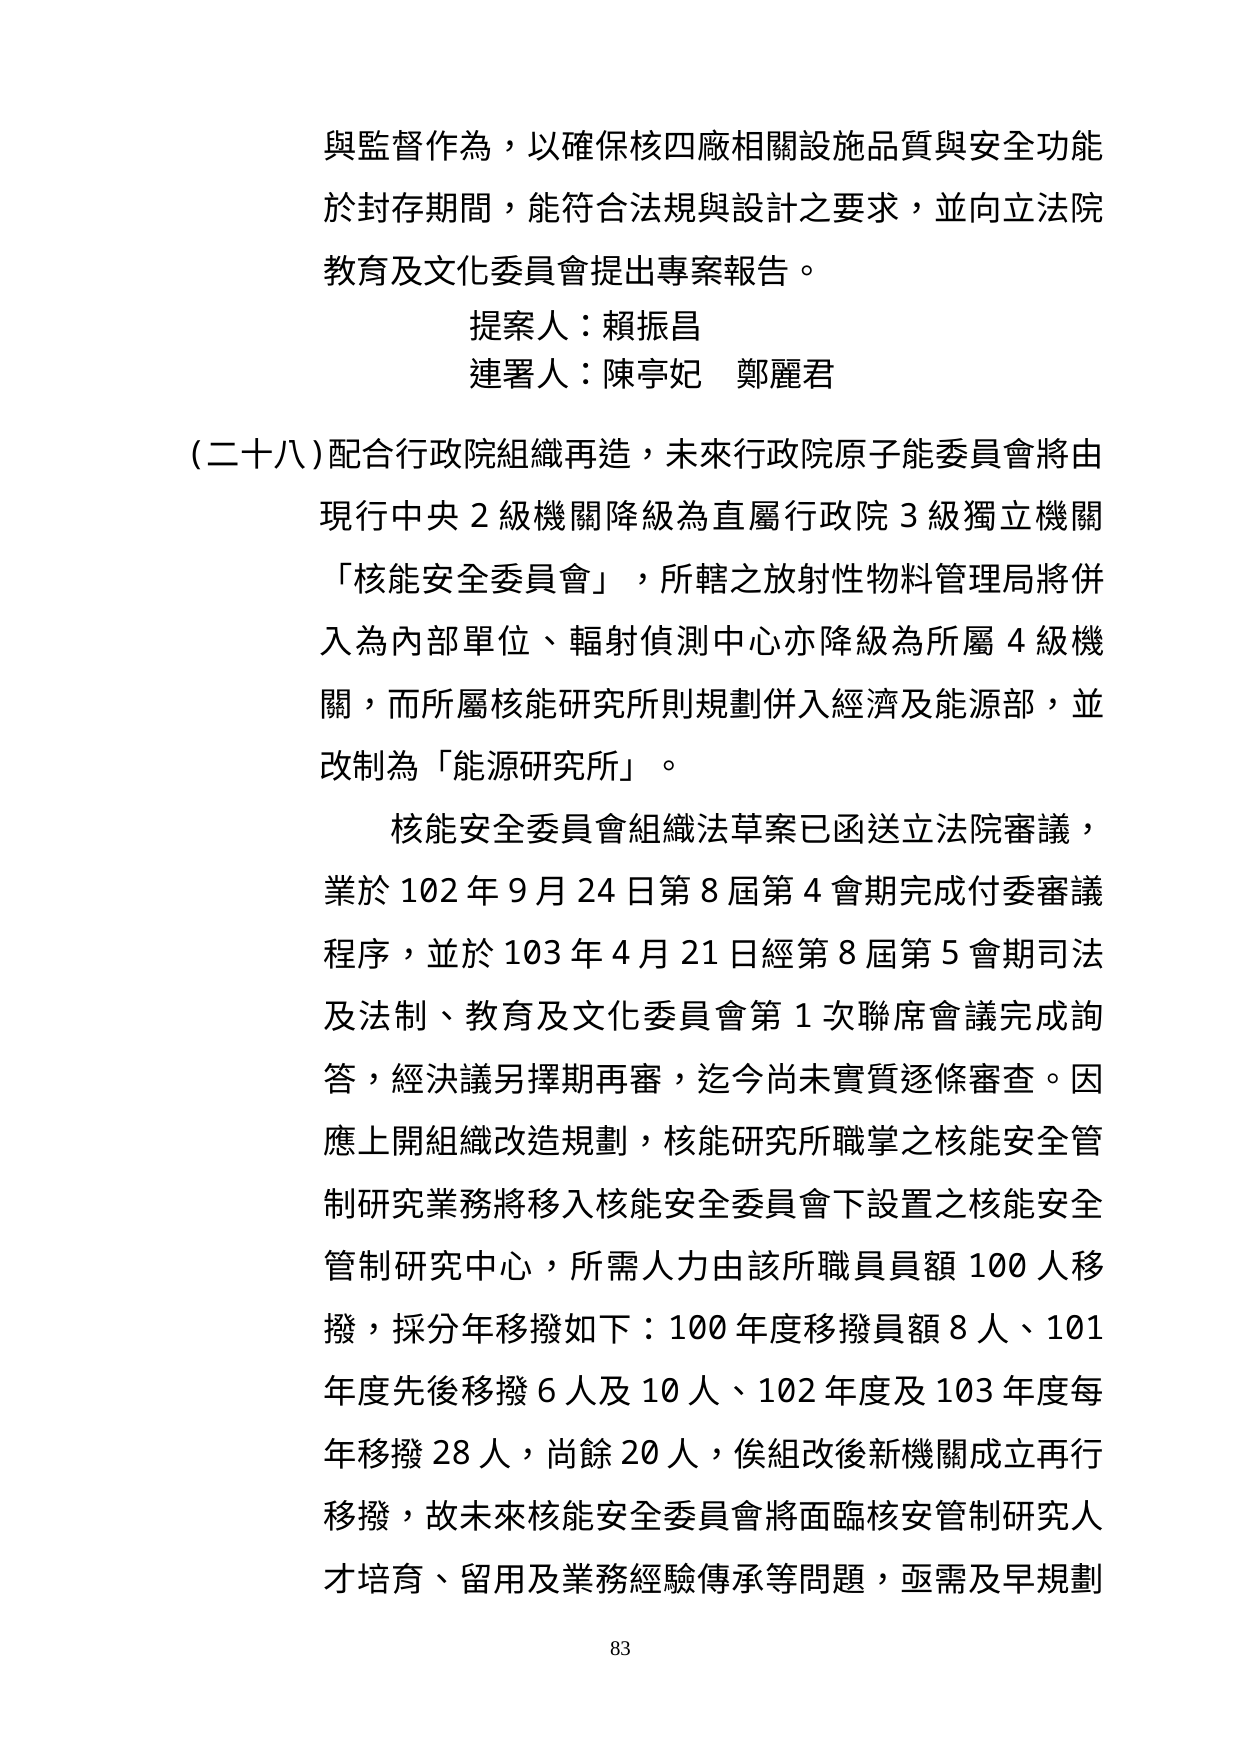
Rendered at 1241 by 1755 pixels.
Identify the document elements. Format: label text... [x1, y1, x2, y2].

text (二十八)配合行政院組織再造，未來行政院原子能委員會將由現行中央2級機關降級為直屬行政院3級獨立機關「核能安全委員會」，所轄之放射性物料管理局將併入為內部單位、輻射偵測中心亦降級為所屬4級機關，而所屬核能研究所則規劃併入經濟及能源部，並改制為「能源研究所」。 [186, 421, 1104, 796]
text 連署人：陳亭妃 鄭麗君 [136, 348, 1104, 396]
text 與監督作為，以確保核四廠相關設施品質與安全功能於封存期間，能符合法規與設計之要求，並向立法院教育及文化委員會提出專案報告。 [323, 112, 1104, 300]
text 提案人：賴振昌 [136, 300, 1104, 348]
text 核能安全委員會組織法草案已函送立法院審議，業於102年9月24日第8屆第4會期完成付委審議程序，並於103年4月21日經第8屆第5會期司法及法制、教育及文化委員會第1次聯席會議完成詢答，經決議另擇期再審，迄今尚未實質逐條審查。因應上開組織改造規劃，核能研究所職掌之核能安全管制研究業務將移入核能安全委員會下設置之核能安全管制研究中心，所需人力由該所職員員額100人移撥，採分年移撥如下：100年度移撥員額8人、101年度先後移撥6人及10人、102年度及103年度每年移撥28人，尚餘20人，俟組改後新機關成立再行移撥，故未來核能安全委員會將面臨核安管制研究人才培育、留用及業務經驗傳承等問題，亟需及早規劃 [323, 796, 1104, 1608]
